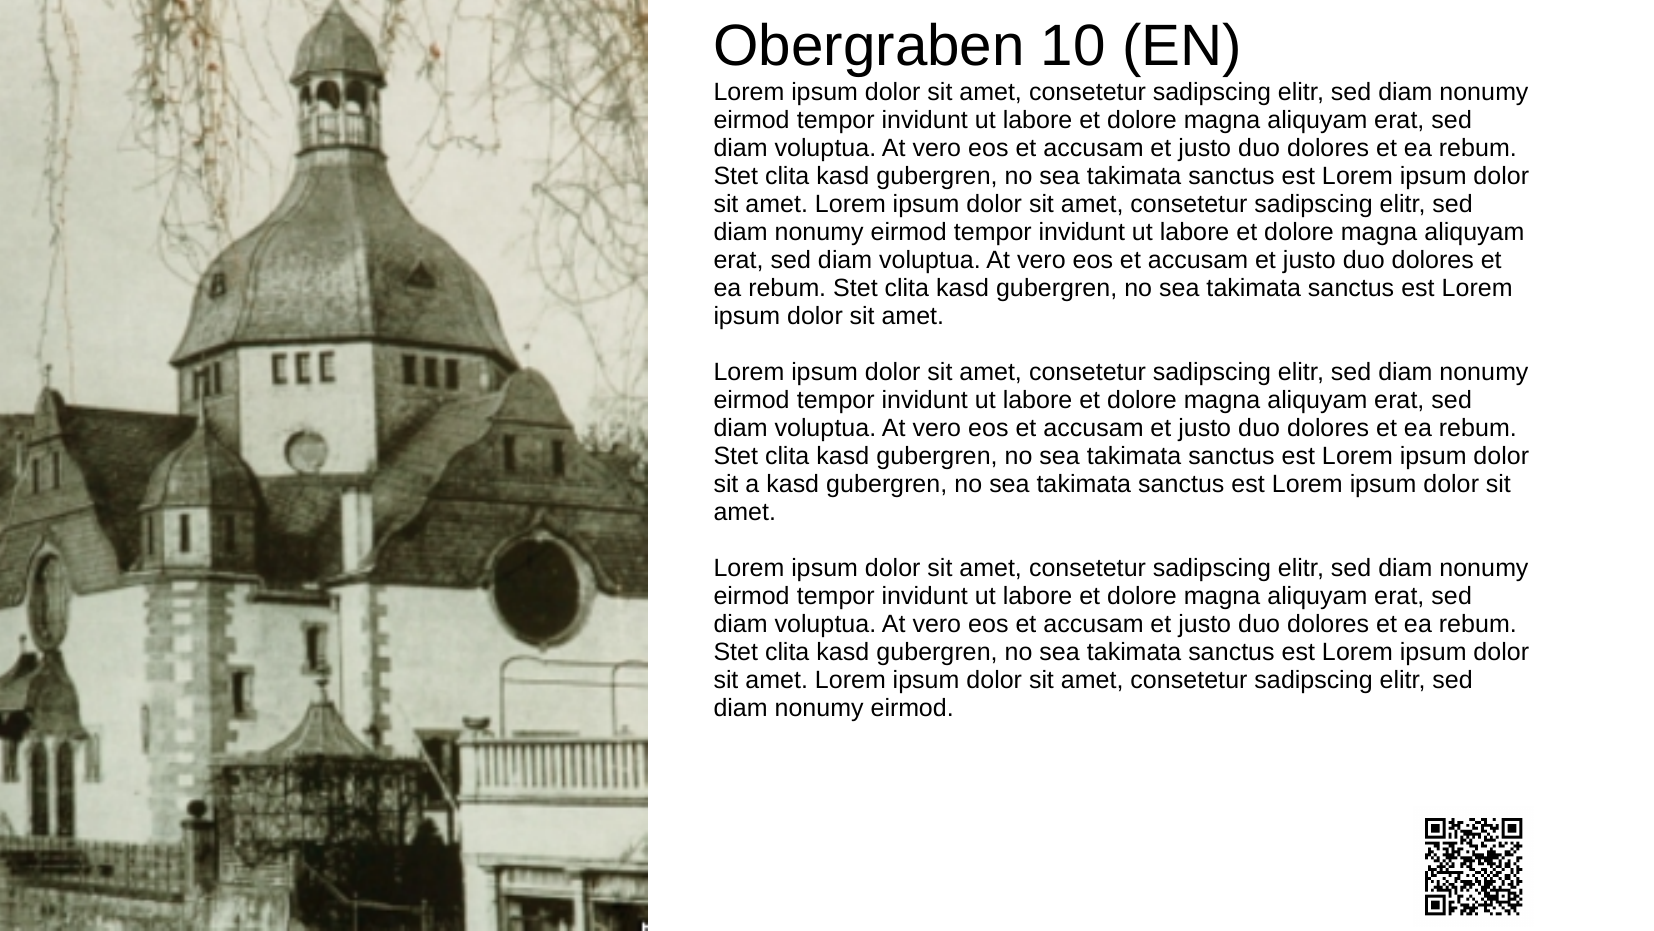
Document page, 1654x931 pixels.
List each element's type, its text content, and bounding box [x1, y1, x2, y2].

picture [1413, 806, 1534, 927]
title Obergraben 10 (EN) Lorem ipsum dolor sit amet, consetetur sadipscing elitr, sed diam nonumy eirmod tempor invidunt ut labore et dolore magna aliquyam erat, sed diam voluptua. At vero eos et accusam et justo duo dolores et ea rebum. Stet clita kasd gubergren, no sea takimata sanctus est Lorem ipsum dolor sit amet. Lorem ipsum dolor sit amet, consetetur sadipscing elitr, sed diam nonumy eirmod tempor invidunt ut labore et dolore magna aliquyam erat, sed diam voluptua. At vero eos et accusam et justo duo dolores et ea rebum. Stet clita kasd gubergren, no sea takimata sanctus est Lorem ipsum dolor sit amet. Lorem ipsum dolor sit amet, consetetur sadipscing elitr, sed diam nonumy eirmod tempor invidunt ut labore et dolore magna aliquyam erat, sed diam voluptua. At vero eos et accusam et justo duo dolores et ea rebum. Stet clita kasd gubergren, no sea takimata sanctus est Lorem ipsum dolor sit a kasd gubergren, no sea takimata sanctus est Lorem ipsum dolor sit amet. Lorem ipsum dolor sit amet, consetetur sadipscing elitr, sed diam nonumy eirmod tempor invidunt ut labore et dolore magna aliquyam erat, sed diam voluptua. At vero eos et accusam et justo duo dolores et ea rebum. Stet clita kasd gubergren, no sea takimata sanctus est Lorem ipsum dolor sit amet. Lorem ipsum dolor sit amet, consetetur sadipscing elitr, sed diam nonumy eirmod. [713, 0, 1535, 764]
picture [0, 0, 648, 931]
